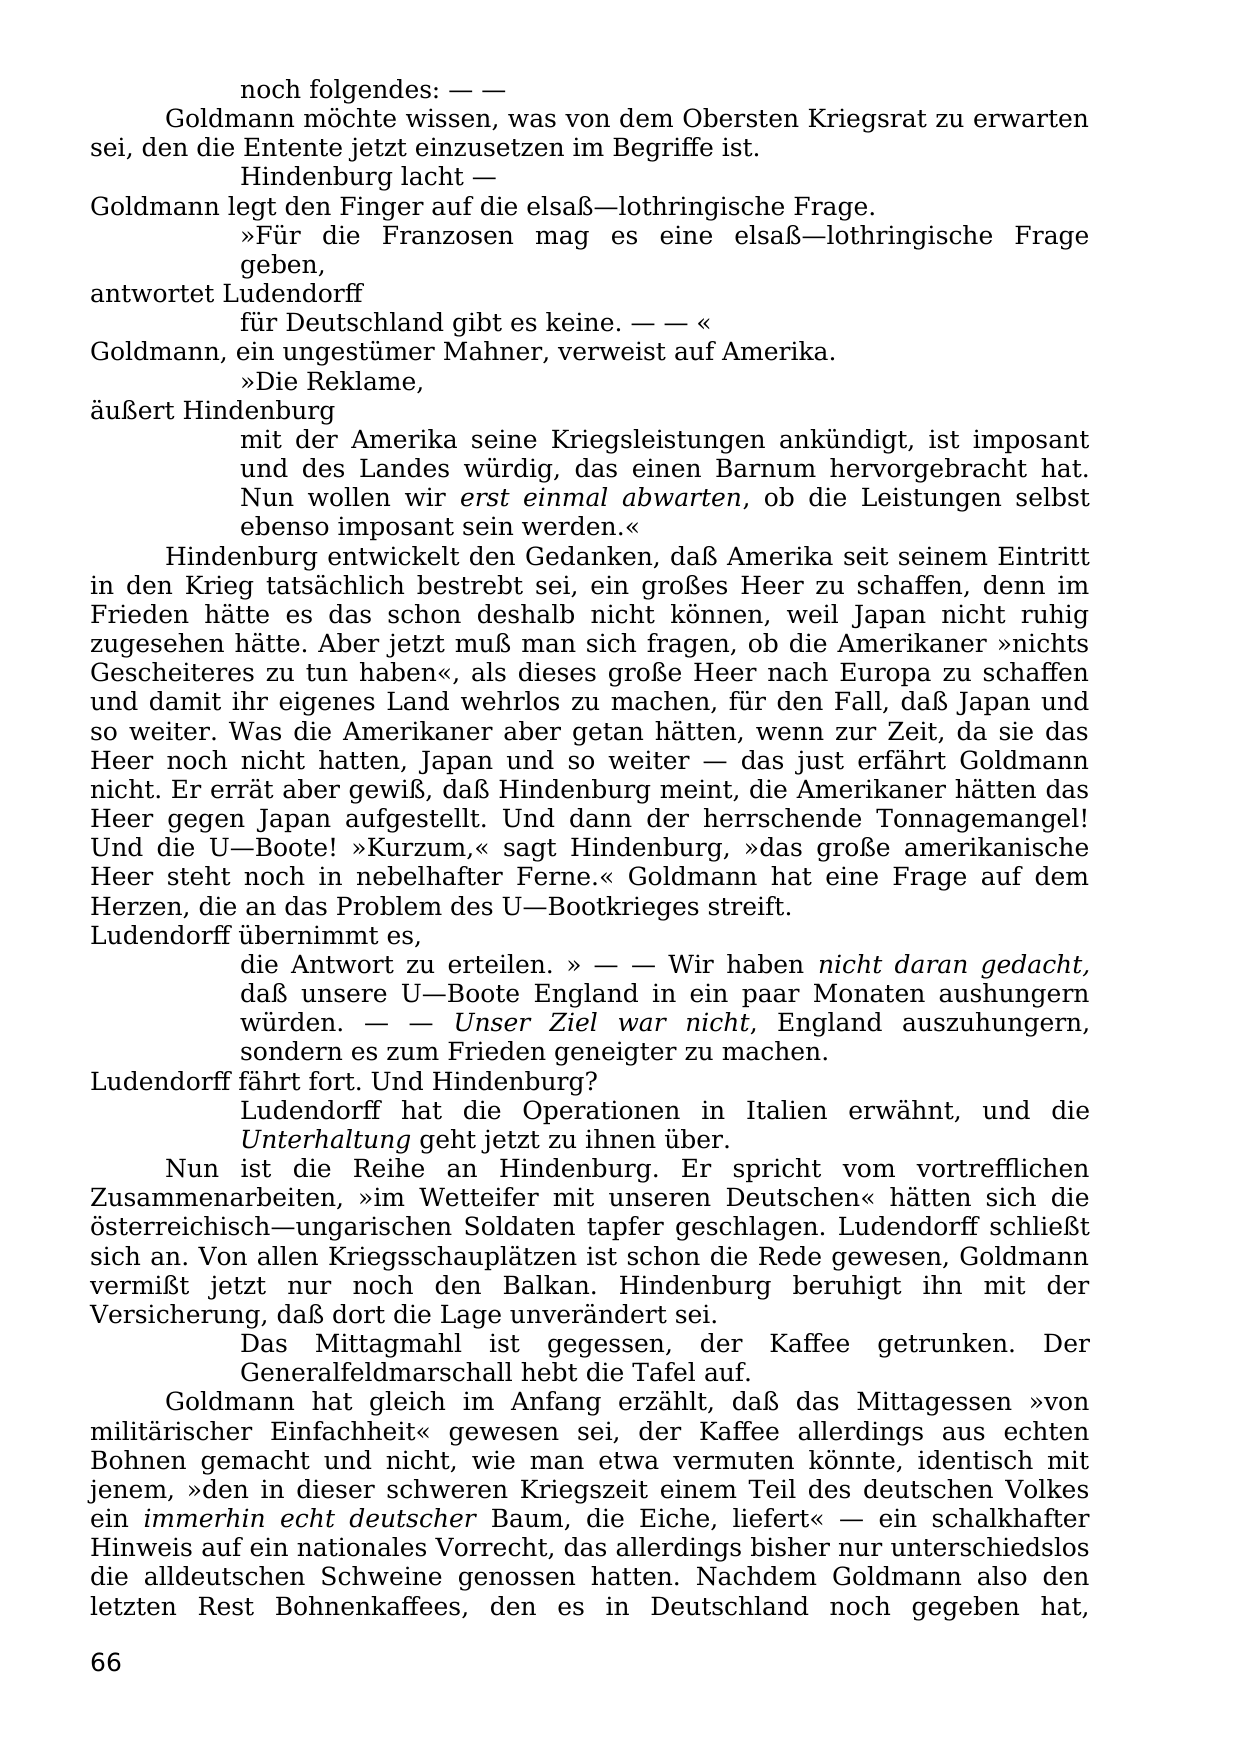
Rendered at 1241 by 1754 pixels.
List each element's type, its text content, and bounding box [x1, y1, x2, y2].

text für Deutschland gibt es keine. — — « [240, 308, 1091, 337]
text mit der Amerika seine Kriegsleistungen ankündigt, ist imposant und des Landes würdig, das einen Barnum hervorgebracht hat. Nun wollen wir erst einmal abwarten, ob die Leistungen selbst ebenso imposant sein werden.« [240, 425, 1091, 542]
text Ludendorff übernimmt es, [90, 921, 1091, 950]
text »Die Reklame, [240, 367, 1091, 396]
text Goldmann möchte wissen, was von dem Obersten Kriegsrat zu erwarten sei, den die Entente jetzt einzusetzen im Begriffe ist. [90, 104, 1091, 162]
text Goldmann legt den Finger auf die elsaß—lothringische Frage. [90, 192, 1091, 221]
text Nun ist die Reihe an Hindenburg. Er spricht vom vortrefflichen Zusammenarbeiten, »im Wetteifer mit unseren Deutschen« hätten sich die österreichisch—ungarischen Soldaten tapfer geschlagen. Ludendorff schließt sich an. Von allen Kriegsschauplätzen ist schon die Rede gewesen, Goldmann vermißt jetzt nur noch den Balkan. Hindenburg beruhigt ihn mit der Versicherung, daß dort die Lage unverändert sei. [90, 1154, 1091, 1329]
text die Antwort zu erteilen. » — — Wir haben nicht daran gedacht, daß unsere U—Boote England in ein paar Monaten aushungern würden. — — Unser Ziel war nicht, England auszuhungern, sondern es zum Frieden geneigter zu machen. [240, 950, 1091, 1067]
text »Für die Franzosen mag es eine elsaß—lothringische Frage geben, [240, 221, 1091, 279]
text antwortet Ludendorff [90, 279, 1091, 308]
text Das Mittagmahl ist gegessen, der Kaffee getrunken. Der Generalfeldmarschall hebt die Tafel auf. [240, 1329, 1091, 1387]
text Goldmann hat gleich im Anfang erzählt, daß das Mittagessen »von militärischer Einfachheit« gewesen sei, der Kaffee allerdings aus echten Bohnen gemacht und nicht, wie man etwa vermuten könnte, identisch mit jenem, »den in dieser schweren Kriegszeit einem Teil des deutschen Volkes ein immerhin echt deutscher Baum, die Eiche, liefert« — ein schalkhafter Hinweis auf ein nationales Vorrecht, das allerdings bisher nur unterschiedslos die alldeutschen Schweine genossen hatten. Nachdem Goldmann also den letzten Rest Bohnenkaffees, den es in Deutschland noch gegeben hat, [90, 1387, 1091, 1621]
text Ludendorff hat die Operationen in Italien erwähnt, und die Unterhaltung geht jetzt zu ihnen über. [240, 1096, 1091, 1154]
text Hindenburg lacht — [240, 162, 1091, 192]
text Ludendorff fährt fort. Und Hindenburg? [90, 1067, 1091, 1096]
text Hindenburg entwickelt den Gedanken, daß Amerika seit seinem Eintritt in den Krieg tatsächlich bestrebt sei, ein großes Heer zu schaffen, denn im Frieden hätte es das schon deshalb nicht können, weil Japan nicht ruhig zugesehen hätte. Aber jetzt muß man sich fragen, ob die Amerikaner »nichts Gescheiteres zu tun haben«, als dieses große Heer nach Europa zu schaffen und damit ihr eigenes Land wehrlos zu machen, für den Fall, daß Japan und so weiter. Was die Amerikaner aber getan hätten, wenn zur Zeit, da sie das Heer noch nicht hatten, Japan und so weiter — das just erfährt Goldmann nicht. Er errät aber gewiß, daß Hindenburg meint, die Amerikaner hätten das Heer gegen Japan aufgestellt. Und dann der herrschende Tonnagemangel! Und die U—Boote! »Kurzum,« sagt Hindenburg, »das große amerikanische Heer steht noch in nebelhafter Ferne.« Goldmann hat eine Frage auf dem Herzen, die an das Problem des U—Bootkrieges streift. [90, 542, 1091, 921]
text äußert Hindenburg [90, 396, 1091, 425]
text Goldmann, ein ungestümer Mahner, verweist auf Amerika. [90, 337, 1091, 367]
text noch folgendes: — — [240, 75, 1091, 104]
